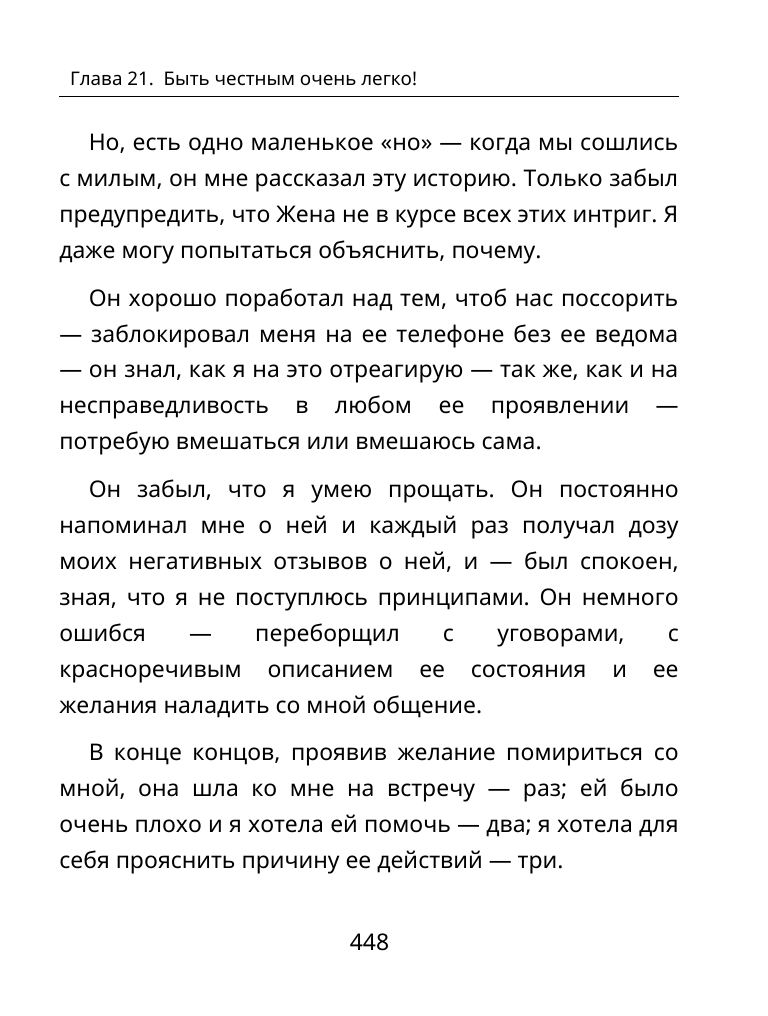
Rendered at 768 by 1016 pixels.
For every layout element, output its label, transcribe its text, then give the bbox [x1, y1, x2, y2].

text Он хорошо поработал над тем, чтоб нас поссорить — заблокировал меня на ее телефоне без ее ведома — он знал, как я на это отреагирую — так же, как и на несправедливость в любом ее проявлении — потребую вмешаться или вмешаюсь сама. [59, 282, 679, 457]
text В конце концов, проявив желание помириться со мной, она шла ко мне на встречу — раз; ей было очень плохо и я хотела ей помочь — два; я хотела для себя прояснить причину ее действий — три. [59, 736, 679, 875]
text Но, есть одно маленькое «но» — когда мы сошлись с милым, он мне рассказал эту историю. Только забыл предупредить, что Жена не в курсе всех этих интриг. Я даже могу попытаться объяснить, почему. [59, 126, 679, 265]
text Он забыл, что я умею прощать. Он постоянно напоминал мне о ней и каждый раз получал дозу моих негативных отзывов о ней, и — был спокоен, зная, что я не поступлюсь принципами. Он немного ошибся — переборщил с уговорами, с красноречивым описанием ее состояния и ее желания наладить со мной общение. [59, 473, 679, 720]
